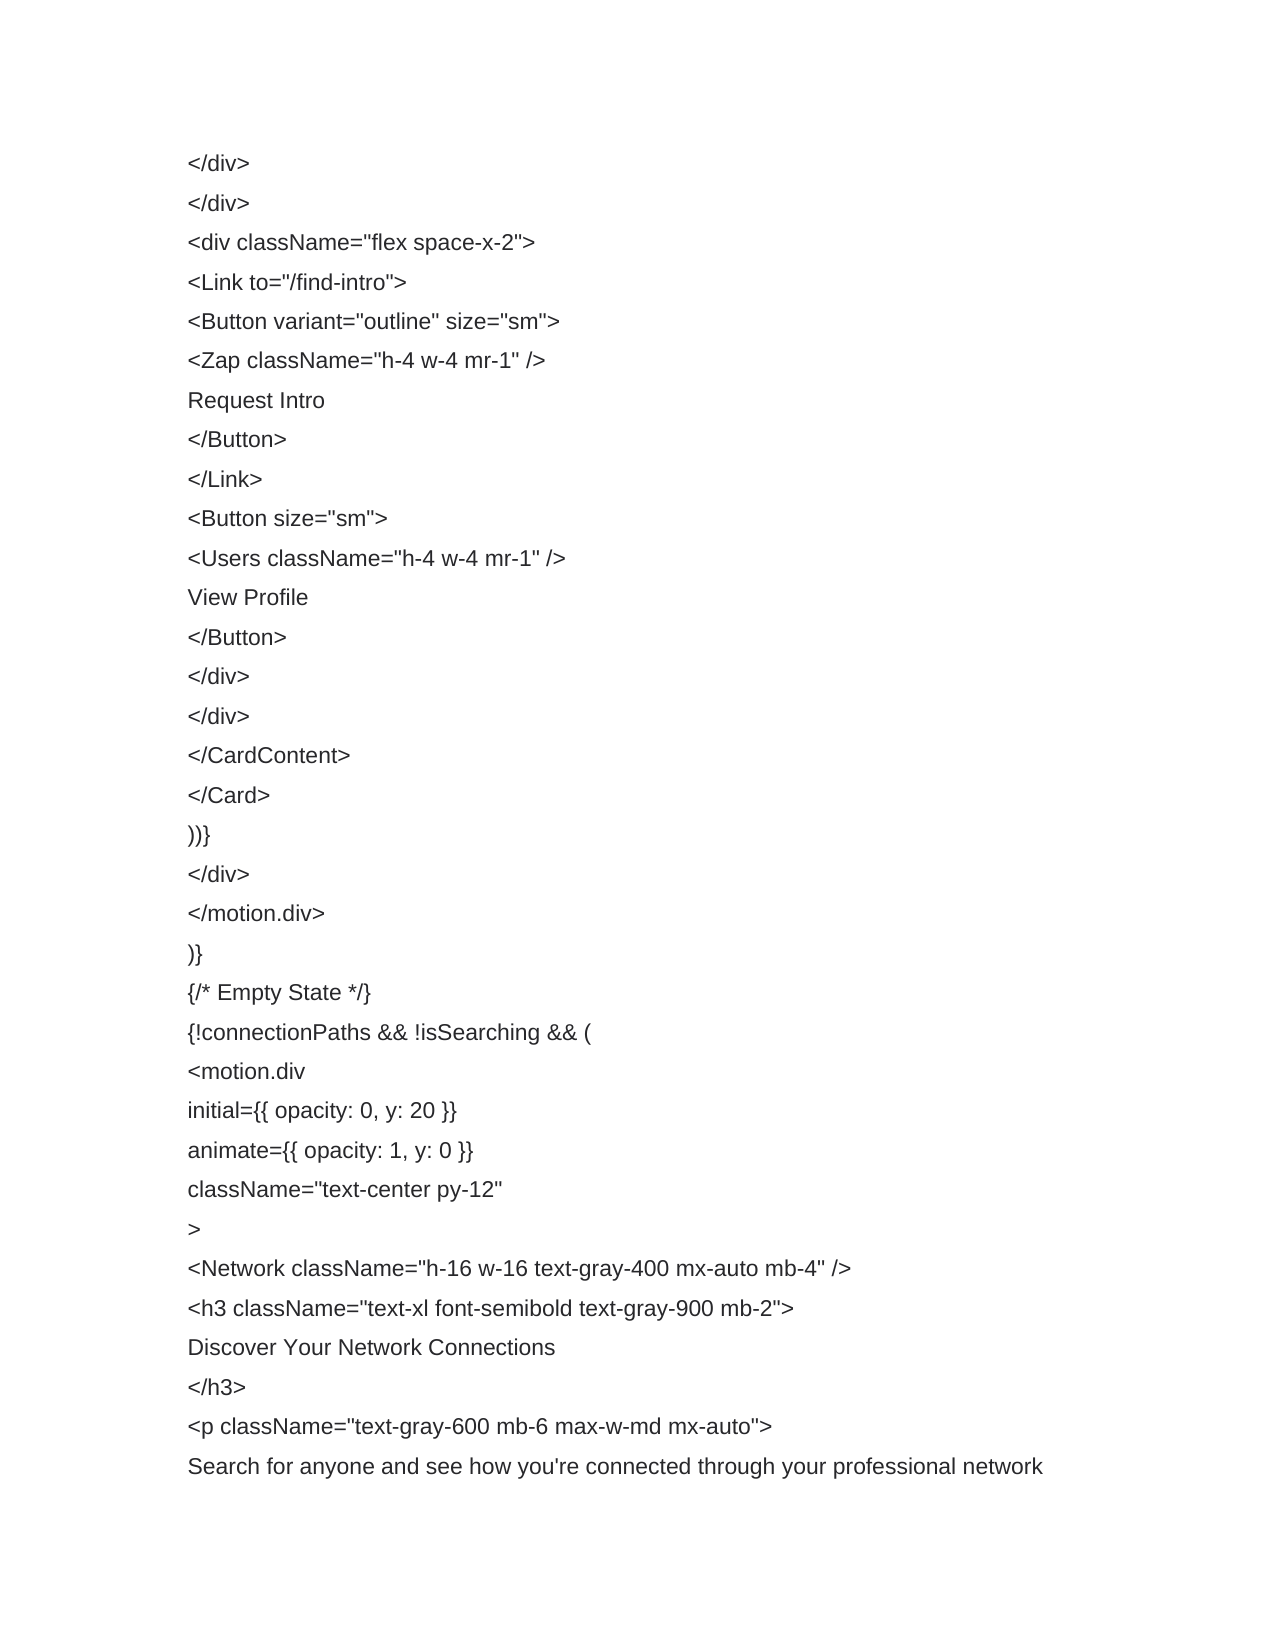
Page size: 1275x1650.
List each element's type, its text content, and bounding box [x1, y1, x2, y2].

list Search for anyone and see how you're connected through your professional network [187, 1453, 1125, 1479]
list <Link to="/find-intro"> [187, 268, 1125, 295]
list </motion.div> [187, 900, 1125, 926]
list </Button> [187, 624, 1125, 650]
list </div> [187, 663, 1125, 689]
list ))} [187, 821, 1125, 847]
list </div> [187, 189, 1125, 216]
list </Button> [187, 426, 1125, 453]
list </h3> [187, 1374, 1125, 1400]
list <p className="text-gray-600 mb-6 max-w-md mx-auto"> [187, 1413, 1125, 1440]
list </div> [187, 861, 1125, 887]
list </div> [187, 703, 1125, 729]
list Discover Your Network Connections [187, 1334, 1125, 1361]
list animate={{ opacity: 1, y: 0 }} [187, 1137, 1125, 1163]
list > [187, 1216, 1125, 1242]
list {/* Empty State */} [187, 979, 1125, 1005]
list <Button size="sm"> [187, 505, 1125, 532]
list <Button variant="outline" size="sm"> [187, 308, 1125, 334]
list <Users className="h-4 w-4 mr-1" /> [187, 545, 1125, 571]
list Request Intro [187, 387, 1125, 413]
list initial={{ opacity: 0, y: 20 }} [187, 1097, 1125, 1124]
list <div className="flex space-x-2"> [187, 229, 1125, 255]
list className="text-center py-12" [187, 1176, 1125, 1203]
list </Link> [187, 466, 1125, 492]
list </CardContent> [187, 742, 1125, 768]
list <h3 className="text-xl font-semibold text-gray-900 mb-2"> [187, 1295, 1125, 1321]
list </Card> [187, 782, 1125, 808]
list {!connectionPaths && !isSearching && ( [187, 1018, 1125, 1045]
list )} [187, 939, 1125, 966]
list <Network className="h-16 w-16 text-gray-400 mx-auto mb-4" /> [187, 1255, 1125, 1282]
list </div> [187, 150, 1125, 176]
list <motion.div [187, 1058, 1125, 1084]
list <Zap className="h-4 w-4 mr-1" /> [187, 347, 1125, 374]
list View Profile [187, 584, 1125, 611]
